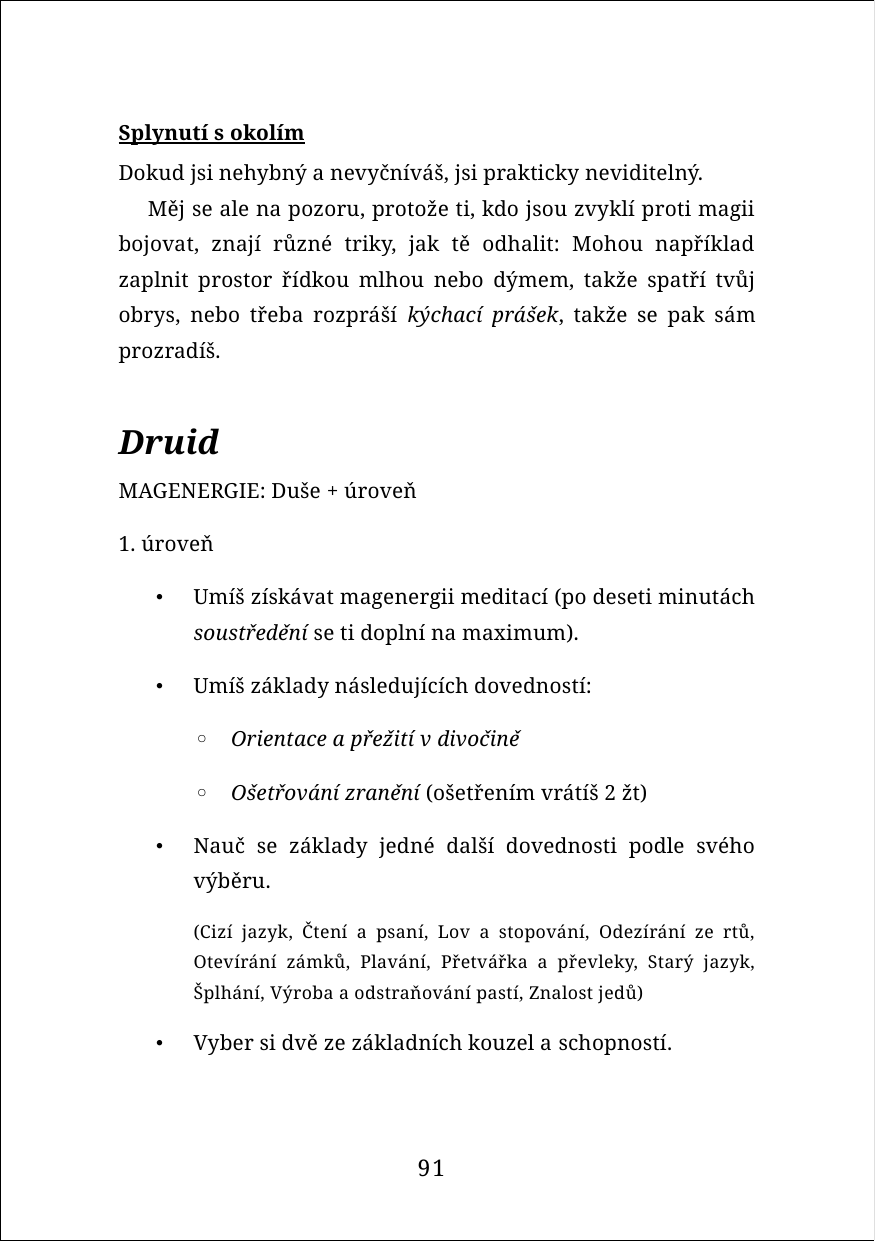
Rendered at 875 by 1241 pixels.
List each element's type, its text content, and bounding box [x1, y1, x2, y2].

list Umíš základy následujících dovedností: [156, 671, 756, 700]
text MAGENERGIE: Duše + úroveň [118, 476, 756, 504]
list Nauč se základy jedné další dovednosti podle svého výběru. [156, 831, 756, 895]
list Umíš získávat magenergii meditací (po deseti minutách soustředění se ti doplní na maximum). [156, 582, 756, 646]
list (Cizí jazyk, Čtení a psaní, Lov a stopování, Odezírání ze rtů, Otevírání zámků, Plavání, Přetvářka a převleky, Starý jazyk, Šplhání, Výroba a odstraňování pastí, Znalost jedů) [156, 920, 756, 1004]
text Dokud jsi nehybný a nevyčníváš, jsi prakticky neviditelný. Měj se ale na pozoru, protože ti, kdo jsou zvyklí proti magii bojovat, znají různé triky, jak tě odhalit: Mohou například zaplnit prostor řídkou mlhou nebo dýmem, takže spatří tvůj obrys, nebo třeba rozpráší kýchací prášek, takže se pak sám prozradíš. [118, 158, 756, 364]
subtitle Druid [118, 419, 756, 464]
text 1. úroveň [118, 529, 756, 558]
list Ošetřování zranění (ošetřením vrátíš 2 žt) [193, 778, 756, 806]
list Orientace a přežití v divočině [193, 724, 756, 753]
subtitle Splynutí s okolím [118, 118, 756, 147]
list Vyber si dvě ze základních kouzel a schopností. [156, 1028, 756, 1056]
